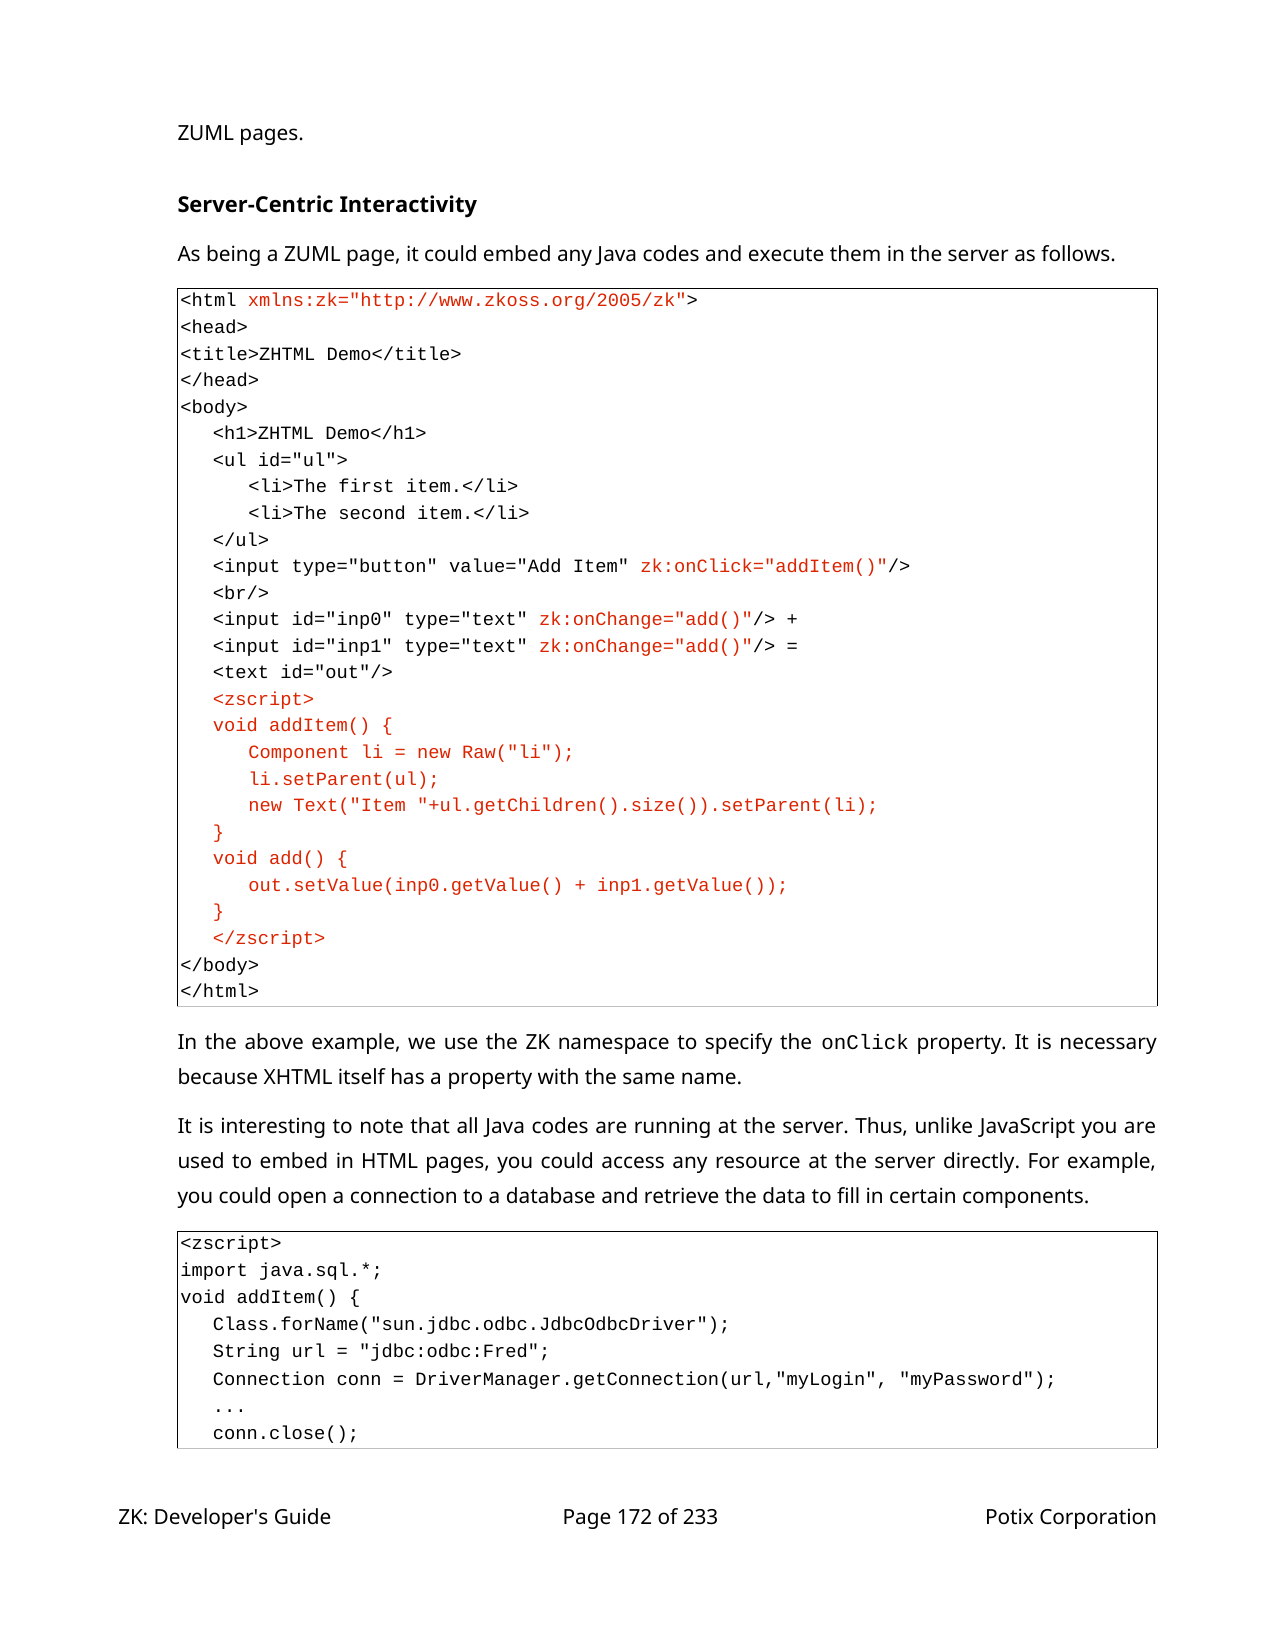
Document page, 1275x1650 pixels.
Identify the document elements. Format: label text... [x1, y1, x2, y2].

text <html xmlns:zk="http://www.zkoss.org/2005/zk"> <head> <title>ZHTML Demo</title> </head> <body> <h1>ZHTML Demo</h1> <ul id="ul"> <li>The first item.</li> <li>The second item.</li> </ul> <input type="button" value="Add Item" zk:onClick="addItem()"/> <br/> <input id="inp0" type="text" zk:onChange="add()"/> + <input id="inp1" type="text" zk:onChange="add()"/> = <text id="out"/> <zscript> void addItem() { Component li = new Raw("li"); li.setParent(ul); new Text("Item "+ul.getChildren().size()).setParent(li); } void add() { out.setValue(inp0.getValue() + inp1.getValue()); } </zscript> </body> </html> [178, 289, 1157, 1006]
text Connection conn = DriverManager.getConnection(url,"myLogin", "myPassword"); [178, 1366, 1157, 1391]
text String url = "jdbc:odbc:Fred"; [178, 1339, 1157, 1363]
text <zscript> [178, 1232, 1157, 1255]
text ... [178, 1394, 1157, 1418]
text ZUML pages. [177, 118, 1157, 146]
text import java.sql.*; [178, 1258, 1157, 1282]
text void addItem() { [178, 1285, 1157, 1309]
text Class.forName("sun.jdbc.odbc.JdbcOdbcDriver"); [178, 1312, 1157, 1336]
text As being a ZUML page, it could embed any Java codes and execute them in the server as follows. [177, 239, 1157, 268]
subtitle Server-Centric Interactivity [177, 189, 1157, 219]
text In the above example, we use the ZK namespace to specify the onClick property. It is necessary because XHTML itself has a property with the same name. [177, 1027, 1157, 1091]
text conn.close(); [178, 1421, 1157, 1448]
text It is interesting to note that all Java codes are running at the server. Thus, unlike JavaScript you are used to embed in HTML pages, you could access any resource at the server directly. For example, you could open a connection to a database and retrieve the data to fill in certain components. [177, 1111, 1157, 1210]
